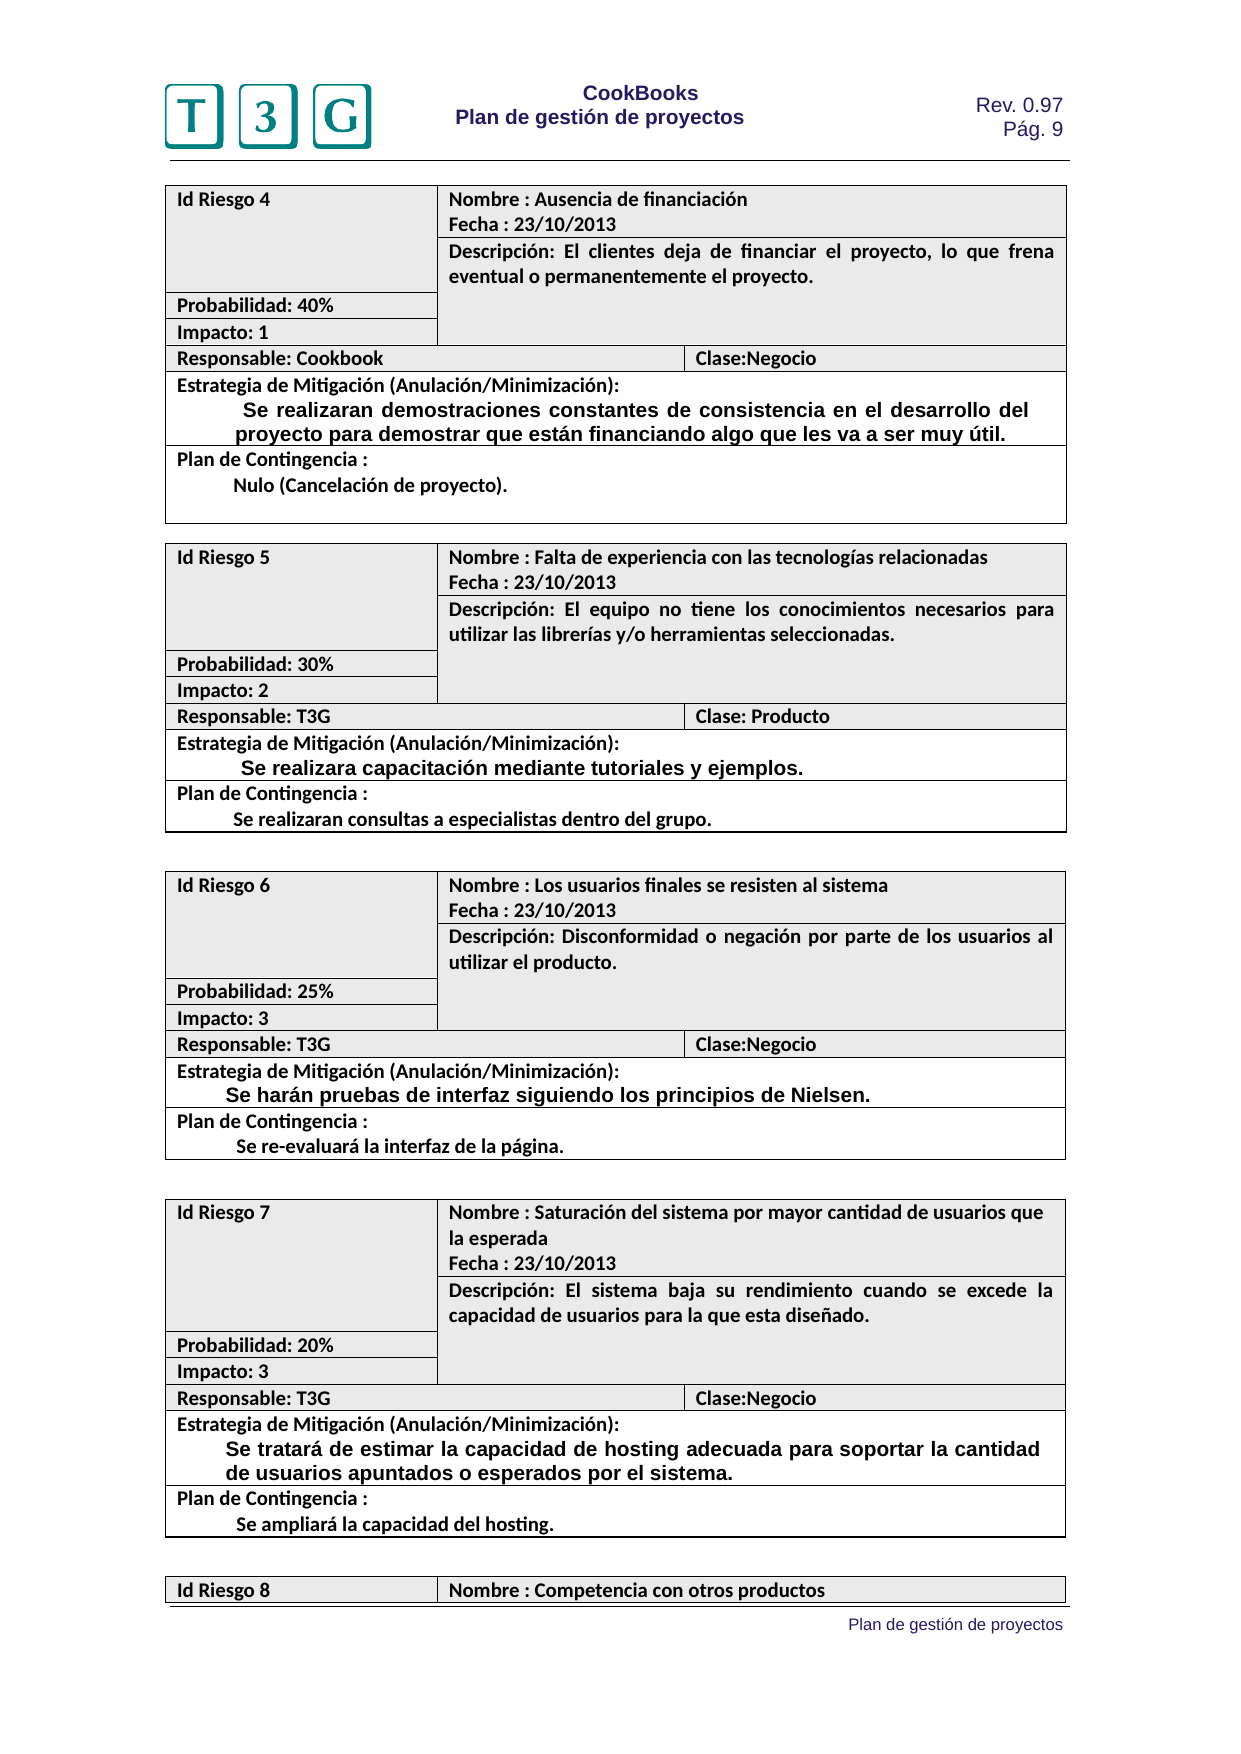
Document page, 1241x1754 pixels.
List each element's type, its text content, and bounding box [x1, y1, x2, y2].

table_cell Probabilidad: 40% [166, 293, 437, 318]
table_cell Clase: Producto [685, 704, 1066, 729]
table_cell Descripción: Disconformidad o negación por parte de los usuarios al utilizar el producto. [438, 924, 1065, 1030]
table_cell Descripción: El equipo no tiene los conocimientos necesarios para utilizar las librerías y/o herramientas seleccionadas. [438, 596, 1066, 703]
table_cell Impacto: 2 [166, 677, 437, 703]
table_cell Impacto: 3 [166, 1358, 437, 1384]
table_header Nombre : Competencia con otros productos [438, 1577, 1065, 1602]
table_cell Clase:Negocio [685, 1031, 1065, 1057]
table_cell Responsable: Cookbook [166, 346, 684, 371]
table_header Id Riesgo 4 [166, 186, 437, 292]
table_header Nombre : Falta de experiencia con las tecnologías relacionadas Fecha : 23/10/2013 [438, 544, 1066, 595]
table_header Id Riesgo 7 [166, 1200, 437, 1331]
table_cell Plan de Contingencia : Se realizaran consultas a especialistas dentro del grupo. [166, 781, 1066, 831]
table_header Id Riesgo 6 [166, 872, 437, 977]
table_cell Estrategia de Mitigación (Anulación/Minimización): Se harán pruebas de interfaz siguiendo los principios de Nielsen. [166, 1058, 1065, 1107]
table_cell Impacto: 3 [166, 1005, 437, 1030]
table_cell Estrategia de Mitigación (Anulación/Minimización): Se tratará de estimar la capacidad de hosting adecuada para soportar la cantidad de usuarios apuntados o esperados por el sistema. [166, 1411, 1065, 1484]
table_cell Plan de Contingencia : Nulo (Cancelación de proyecto). [166, 446, 1066, 497]
table_cell Plan de Contingencia : Se re-evaluará la interfaz de la página. [166, 1108, 1065, 1159]
table_cell Estrategia de Mitigación (Anulación/Minimización): Se realizara capacitación mediante tutoriales y ejemplos. [166, 730, 1066, 779]
table_cell Descripción: El clientes deja de financiar el proyecto, lo que frena eventual o permanentemente el proyecto. [438, 238, 1066, 344]
table_cell Responsable: T3G [166, 704, 684, 729]
table_header Nombre : Los usuarios finales se resisten al sistema Fecha : 23/10/2013 [438, 872, 1065, 923]
table_header Nombre : Saturación del sistema por mayor cantidad de usuarios que la esperada Fecha : 23/10/2013 [438, 1200, 1065, 1276]
table_cell Descripción: El sistema baja su rendimiento cuando se excede la capacidad de usuarios para la que esta diseñado. [438, 1277, 1065, 1384]
table_header Id Riesgo 8 [166, 1577, 437, 1602]
table_cell Probabilidad: 20% [166, 1332, 437, 1357]
table_header Nombre : Ausencia de financiación Fecha : 23/10/2013 [438, 186, 1066, 237]
table_cell [166, 497, 1066, 523]
table_cell Responsable: T3G [166, 1385, 684, 1410]
table_header Id Riesgo 5 [166, 544, 437, 650]
table_cell Clase:Negocio [685, 1385, 1065, 1410]
table_cell Probabilidad: 25% [166, 979, 437, 1004]
table_cell Clase:Negocio [685, 346, 1066, 371]
table_cell Responsable: T3G [166, 1031, 684, 1057]
table_cell Estrategia de Mitigación (Anulación/Minimización): Se realizaran demostraciones constantes de consistencia en el desarrollo del proyecto para demostrar que están financiando algo que les va a ser muy útil. [166, 372, 1066, 445]
table_cell Plan de Contingencia : Se ampliará la capacidad del hosting. [166, 1486, 1065, 1536]
table_cell Probabilidad: 30% [166, 651, 437, 676]
table_cell Impacto: 1 [166, 319, 437, 344]
